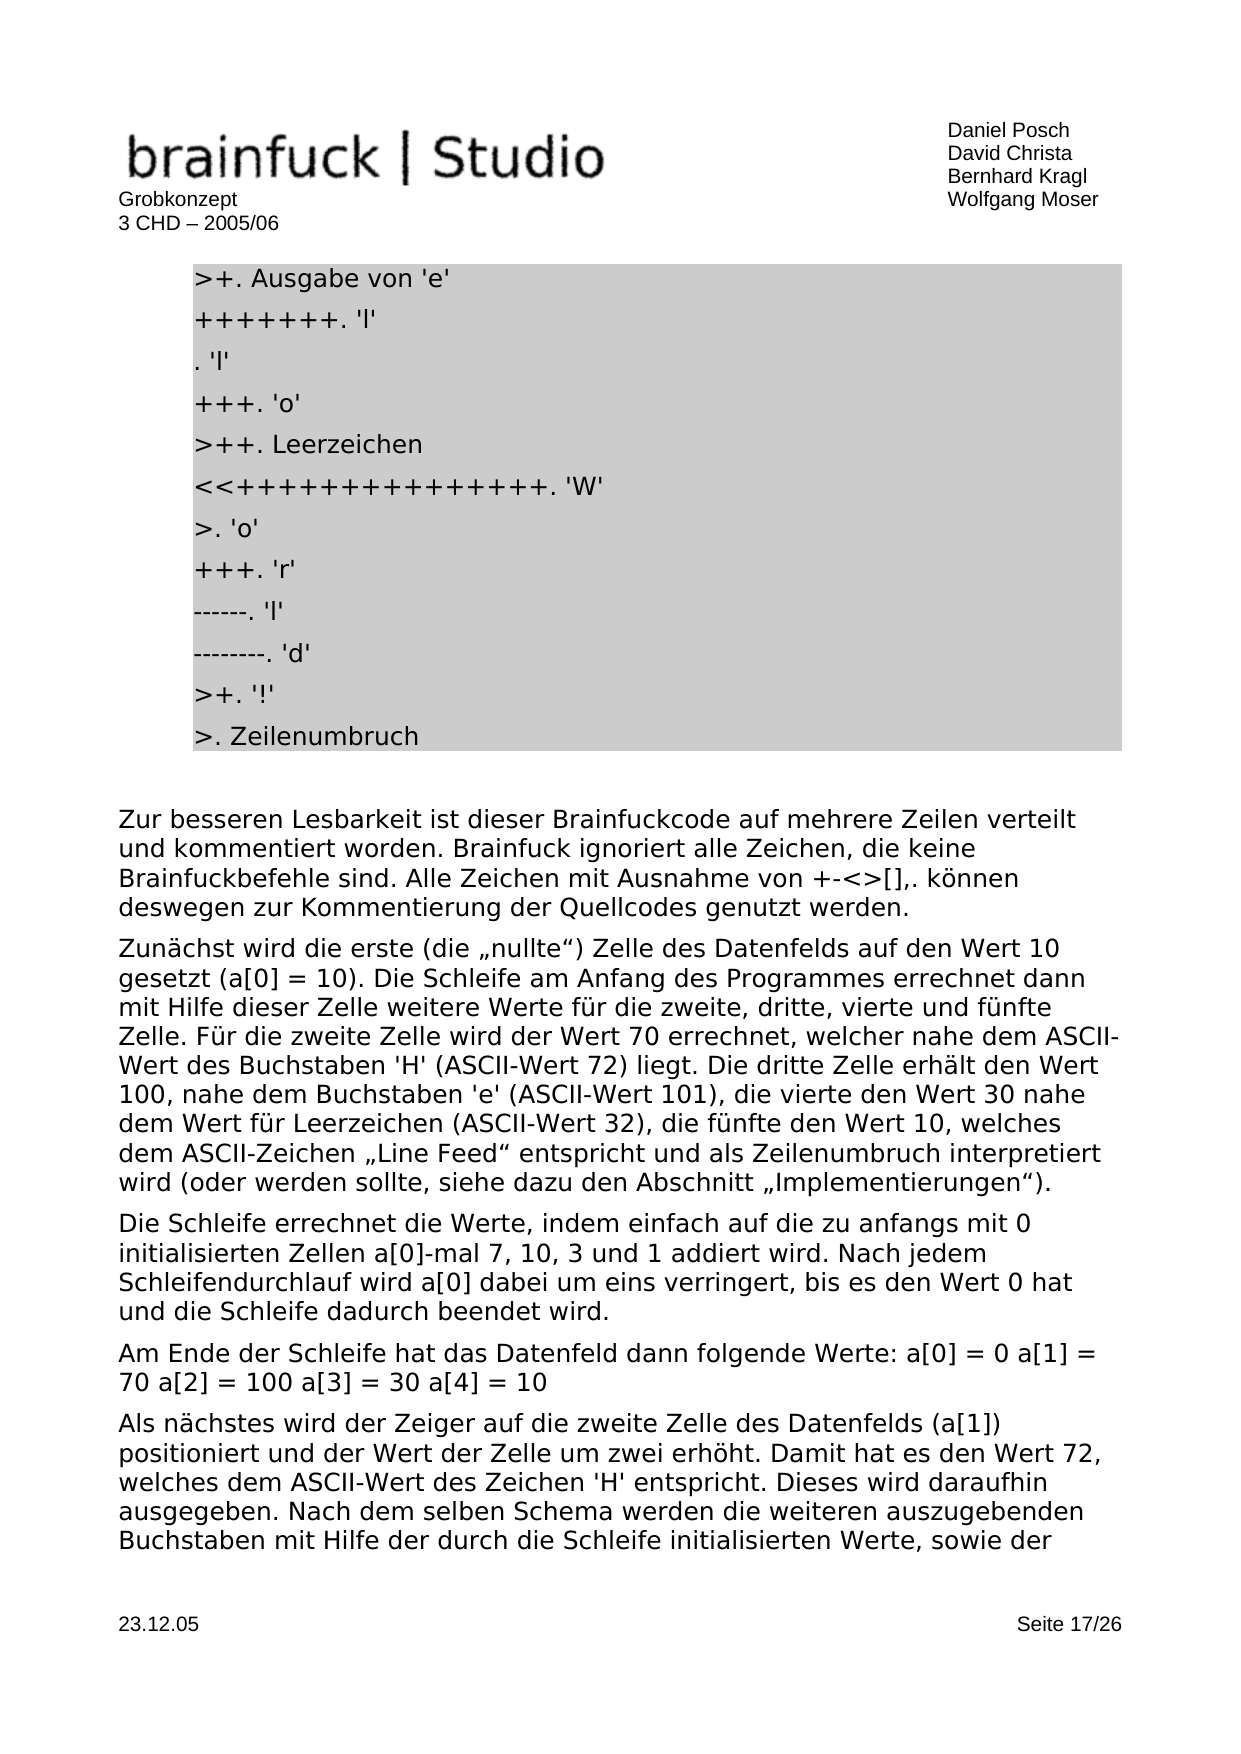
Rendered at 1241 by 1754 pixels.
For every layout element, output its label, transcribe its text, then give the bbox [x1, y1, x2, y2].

text <<+++++++++++++++. 'W' [193, 472, 1122, 501]
text >+. '!' [193, 680, 1122, 709]
text >++. Leerzeichen [193, 430, 1122, 459]
text . 'l' [193, 347, 1122, 376]
text >. 'o' [193, 514, 1122, 543]
text Am Ende der Schleife hat das Datenfeld dann folgende Werte: a[0] = 0 a[1] = 70 a[2] = 100 a[3] = 30 a[4] = 10 [118, 1339, 1122, 1397]
text Die Schleife errechnet die Werte, indem einfach auf die zu anfangs mit 0 initialisierten Zellen a[0]-mal 7, 10, 3 und 1 addiert wird. Nach jedem Schleifendurchlauf wird a[0] dabei um eins verringert, bis es den Wert 0 hat und die Schleife dadurch beendet wird. [118, 1209, 1122, 1326]
text Zunächst wird die erste (die „nullte“) Zelle des Datenfelds auf den Wert 10 gesetzt (a[0] = 10). Die Schleife am Anfang des Programmes errechnet dann mit Hilfe dieser Zelle weitere Werte für die zweite, dritte, vierte und fünfte Zelle. Für die zweite Zelle wird der Wert 70 errechnet, welcher nahe dem ASCII-Wert des Buchstaben 'H' (ASCII-Wert 72) liegt. Die dritte Zelle erhält den Wert 100, nahe dem Buchstaben 'e' (ASCII-Wert 101), die vierte den Wert 30 nahe dem Wert für Leerzeichen (ASCII-Wert 32), die fünfte den Wert 10, welches dem ASCII-Zeichen „Line Feed“ entspricht und als Zeilenumbruch interpretiert wird (oder werden sollte, siehe dazu den Abschnitt „Implementierungen“). [118, 934, 1122, 1197]
text +++. 'o' [193, 389, 1122, 418]
text +++. 'r' [193, 555, 1122, 584]
picture [118, 118, 609, 187]
text ------. 'l' [193, 597, 1122, 626]
text >. Zeilenumbruch [193, 722, 1122, 751]
text --------. 'd' [193, 639, 1122, 668]
text Zur besseren Lesbarkeit ist dieser Brainfuckcode auf mehrere Zeilen verteilt und kommentiert worden. Brainfuck ignoriert alle Zeichen, die keine Brainfuckbefehle sind. Alle Zeichen mit Ausnahme von +-<>[],. können deswegen zur Kommentierung der Quellcodes genutzt werden. [118, 805, 1122, 922]
text >+. Ausgabe von 'e' [193, 264, 1122, 293]
text Als nächstes wird der Zeiger auf die zweite Zelle des Datenfelds (a[1]) positioniert und der Wert der Zelle um zwei erhöht. Damit hat es den Wert 72, welches dem ASCII-Wert des Zeichen 'H' entspricht. Dieses wird daraufhin ausgegeben. Nach dem selben Schema werden die weiteren auszugebenden Buchstaben mit Hilfe der durch die Schleife initialisierten Werte, sowie der [118, 1409, 1122, 1555]
text +++++++. 'l' [193, 305, 1122, 334]
